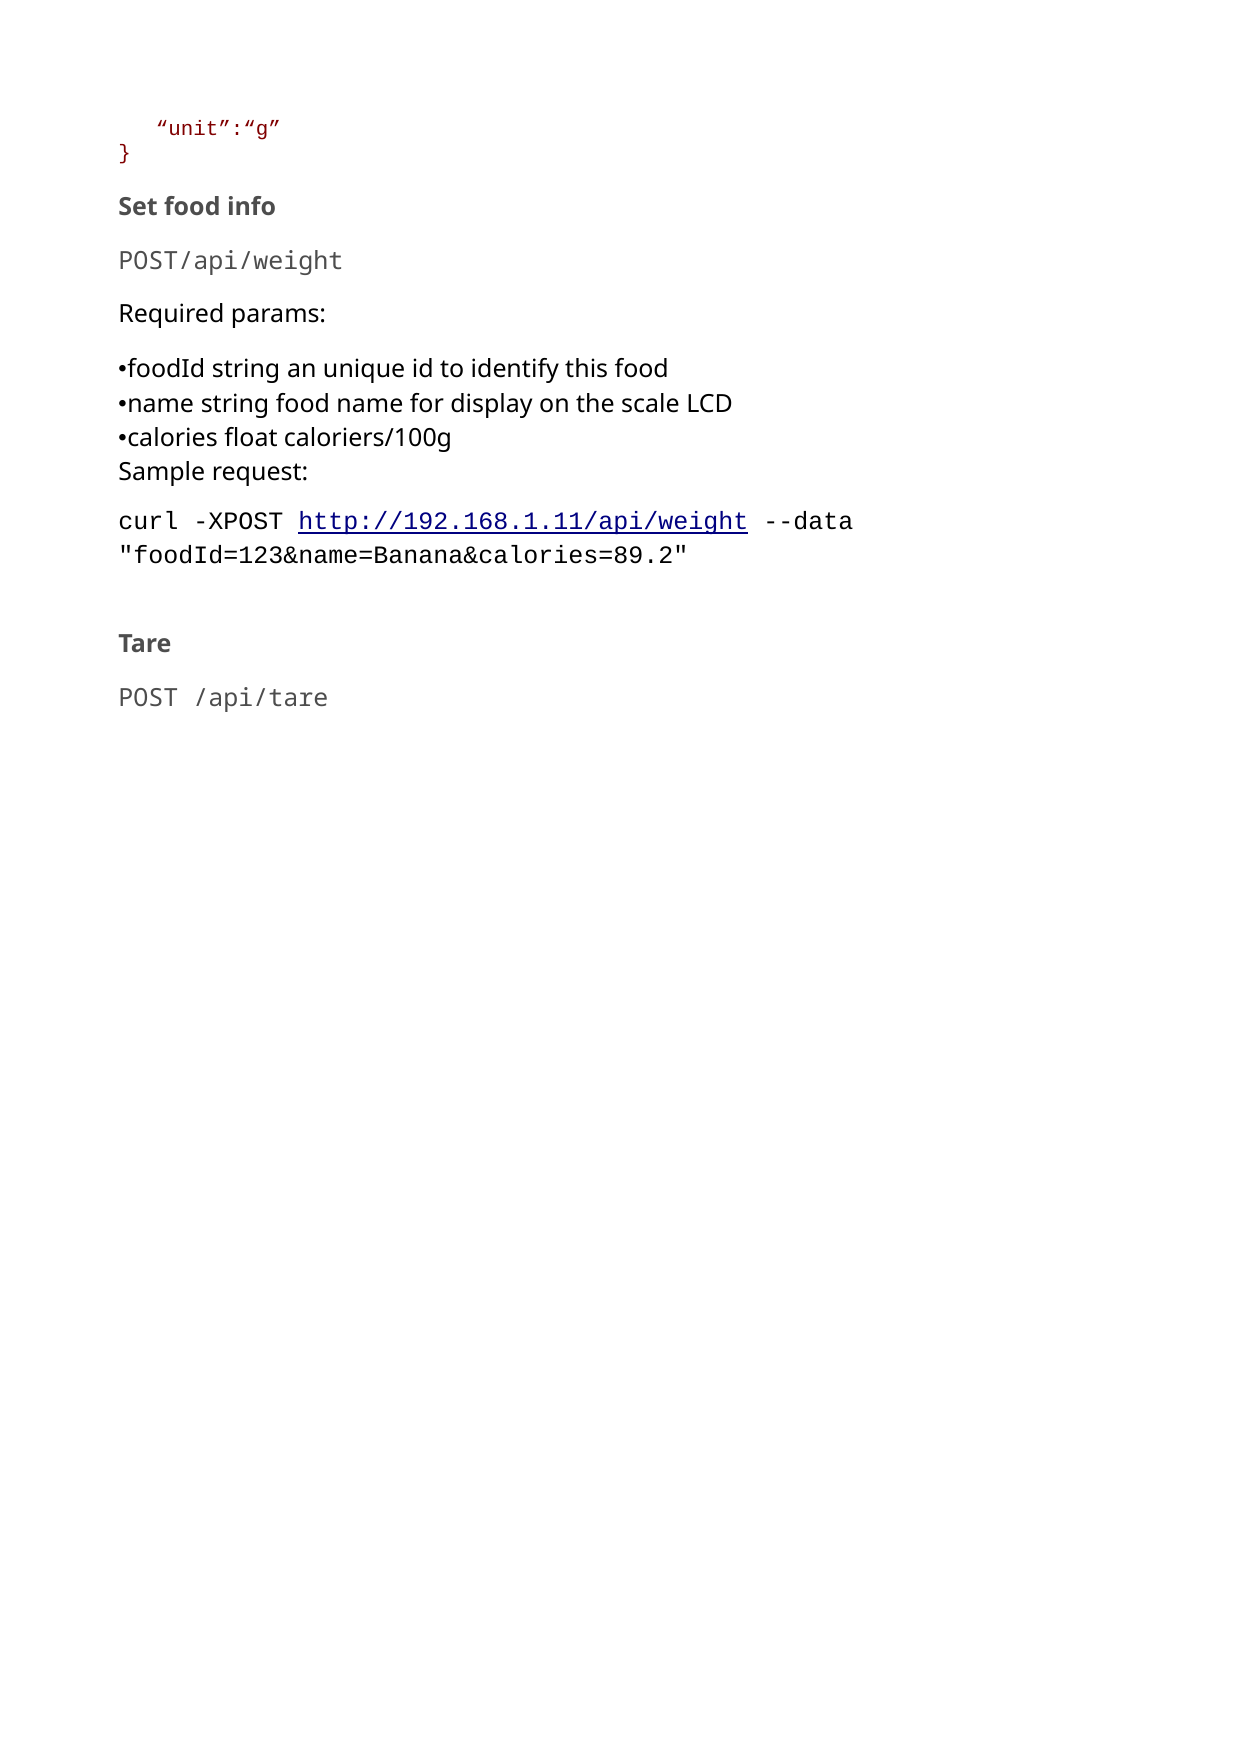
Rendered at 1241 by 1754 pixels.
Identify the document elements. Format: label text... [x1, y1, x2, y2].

text Set food info [118, 189, 1122, 223]
list calories float caloriers/100g [118, 419, 1122, 453]
list foodId string an unique id to identify this food [118, 351, 1122, 385]
list name string food name for display on the scale LCD [118, 385, 1122, 419]
text Sample request: [118, 453, 1122, 487]
text } [118, 142, 1122, 165]
text POST /api/tare [118, 679, 1122, 713]
text POST/api/weight [118, 242, 1122, 276]
text curl -XPOST http://192.168.1.11/api/weight --data "foodId=123&name=Banana&calories=89.2" [118, 509, 1122, 606]
text Required params: [118, 296, 1122, 330]
text “unit”:“g” [118, 118, 1122, 142]
text Tare [118, 626, 1122, 660]
